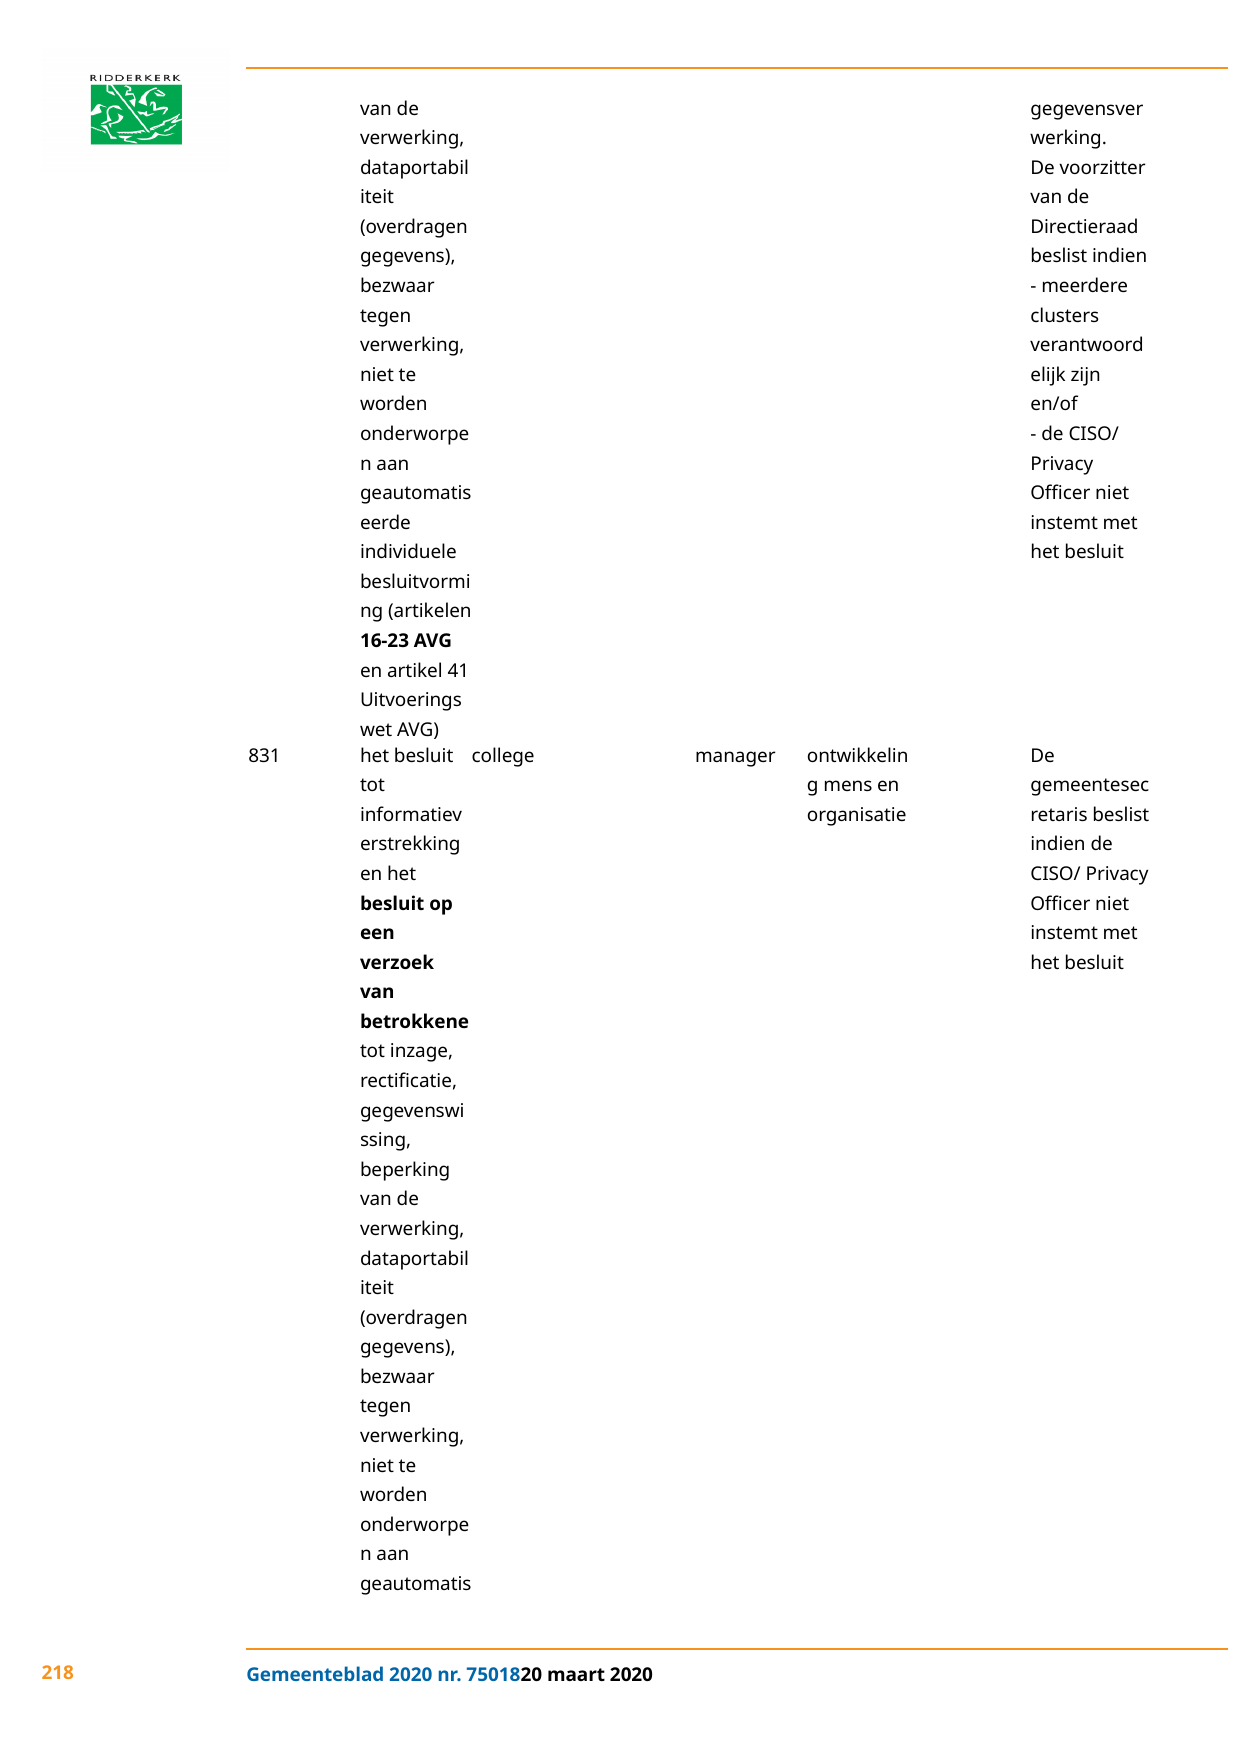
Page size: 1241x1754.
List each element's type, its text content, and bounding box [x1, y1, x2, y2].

table_cell college [471, 742, 583, 1596]
table_cell ontwikkeling mens en organisatie [807, 742, 918, 1596]
table_cell 831 [248, 742, 360, 1596]
table_cell [918, 742, 1030, 1596]
table_cell [583, 742, 695, 1596]
table_cell [918, 95, 1030, 742]
table_cell van de verwerking, dataportabiliteit (overdragen gegevens), bezwaar tegen verwerking, niet te worden onderworpen aan geautomatiseerde individuele besluitvorming (artikelen 16-23 AVG en artikel 41 Uitvoeringswet AVG) [360, 95, 471, 742]
table_cell [248, 95, 360, 742]
table_cell De gemeentesecretaris beslist indien de CISO/ Privacy Officer niet instemt met het besluit [1030, 742, 1152, 1596]
table_cell [583, 95, 695, 742]
table_cell [471, 95, 583, 742]
table_cell [695, 95, 807, 742]
table_cell manager [695, 742, 807, 1596]
picture [41, 47, 231, 172]
table_cell gegevensverwerking. De voorzitter van de Directieraad beslist indien - meerdere clusters verantwoordelijk zijn en/of - de CISO/ Privacy Officer niet instemt met het besluit [1030, 95, 1152, 742]
table_cell [807, 95, 918, 742]
table_cell het besluit tot informatieverstrekking en het besluit op een verzoek van betrokkene tot inzage, rectificatie, gegevenswissing, beperking van de verwerking, dataportabiliteit (overdragen gegevens), bezwaar tegen verwerking, niet te worden onderworpen aan geautomatis [360, 742, 471, 1596]
